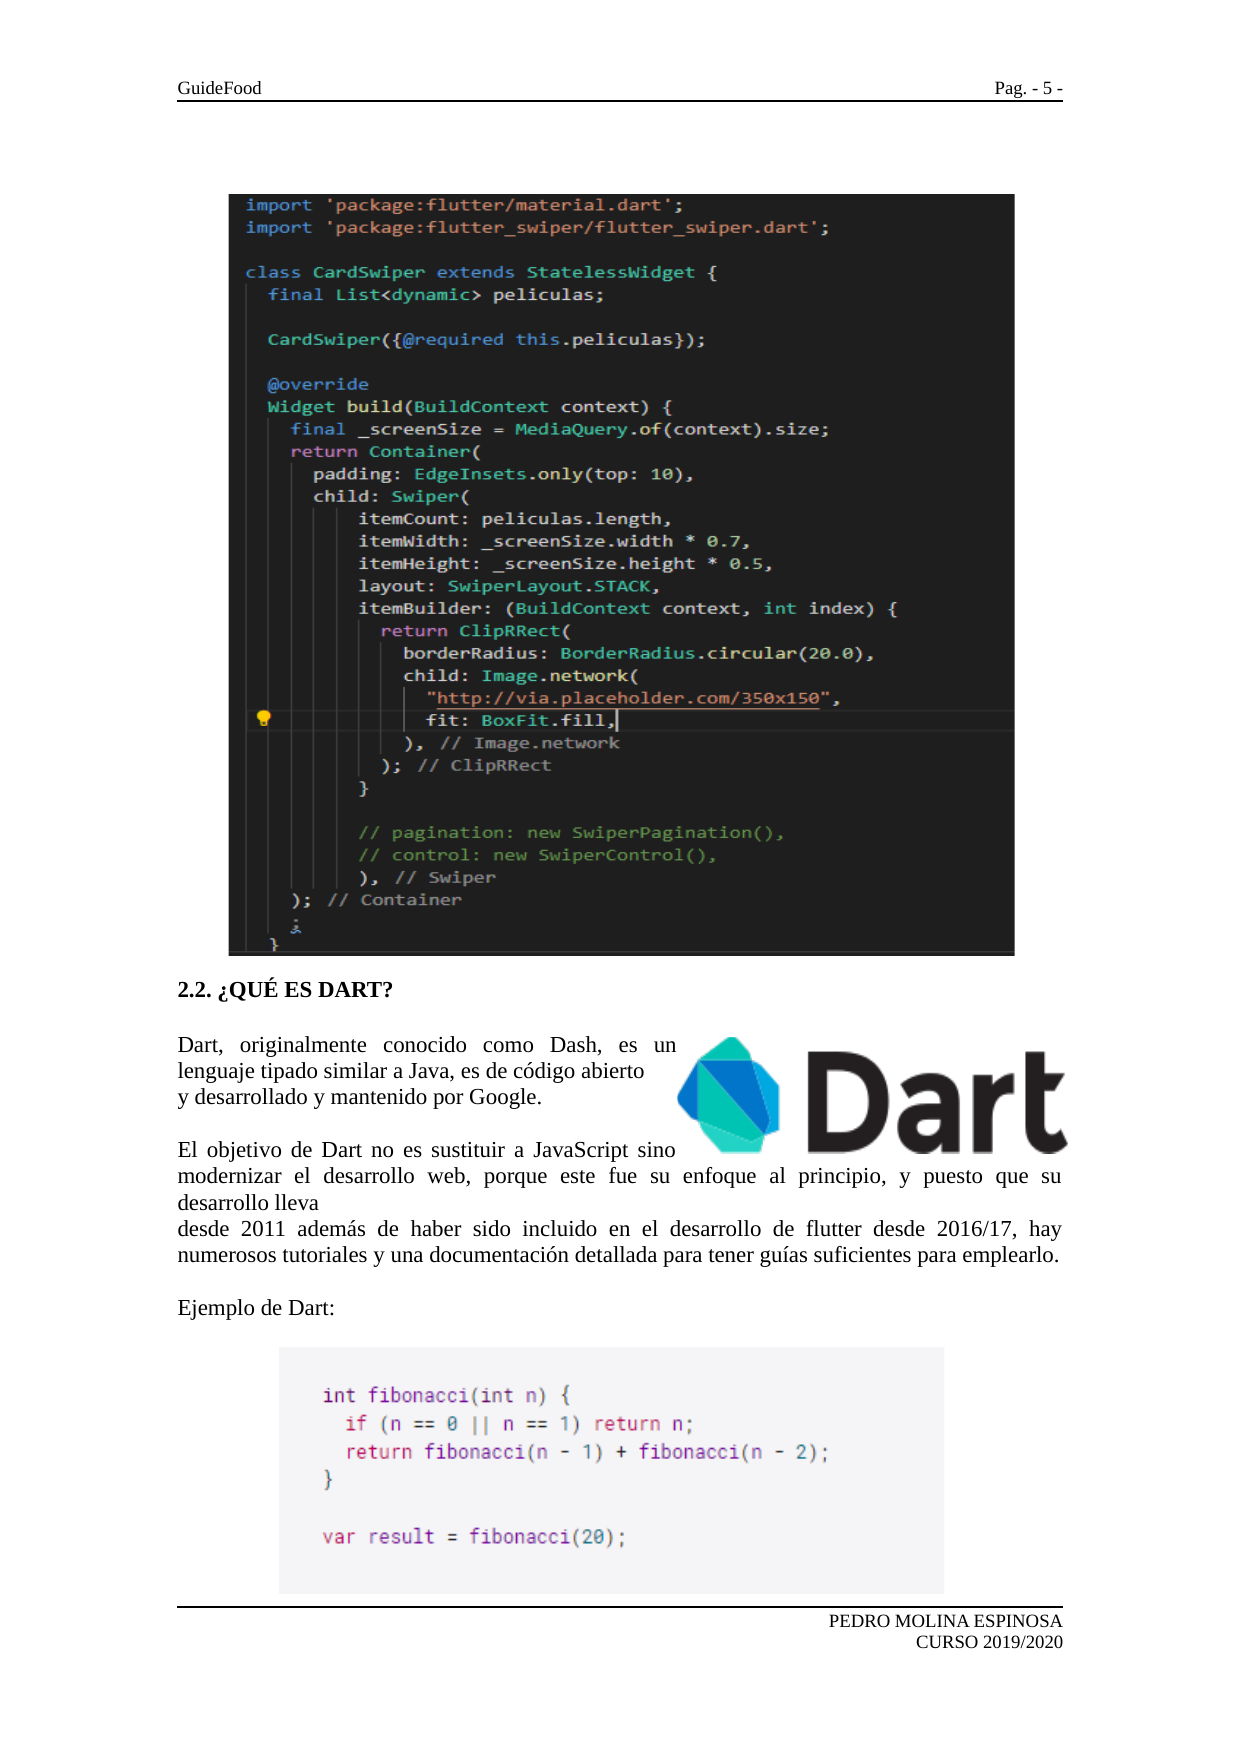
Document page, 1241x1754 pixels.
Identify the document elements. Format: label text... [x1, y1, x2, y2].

picture [278, 1347, 945, 1594]
text Ejemplo de Dart: [177, 1294, 1063, 1321]
picture [677, 1037, 1068, 1154]
text El objetivo de Dart no es sustituir a JavaScript sino modernizar el desarrollo web, porque este fue su enfoque al principio, y puesto que su desarrollo lleva [177, 1136, 1063, 1215]
picture [228, 194, 1015, 956]
text Dart, originalmente conocido como Dash, es un lenguaje tipado similar a Java, es de código abierto [177, 1031, 1063, 1083]
text desde 2011 además de haber sido incluido en el desarrollo de flutter desde 2016/17, hay numerosos tutoriales y una documentación detallada para tener guías suficientes para emplearlo. [177, 1215, 1063, 1268]
text 2.2. ¿QUÉ ES DART? [177, 976, 1063, 1002]
text y desarrollado y mantenido por Google. [177, 1083, 677, 1110]
